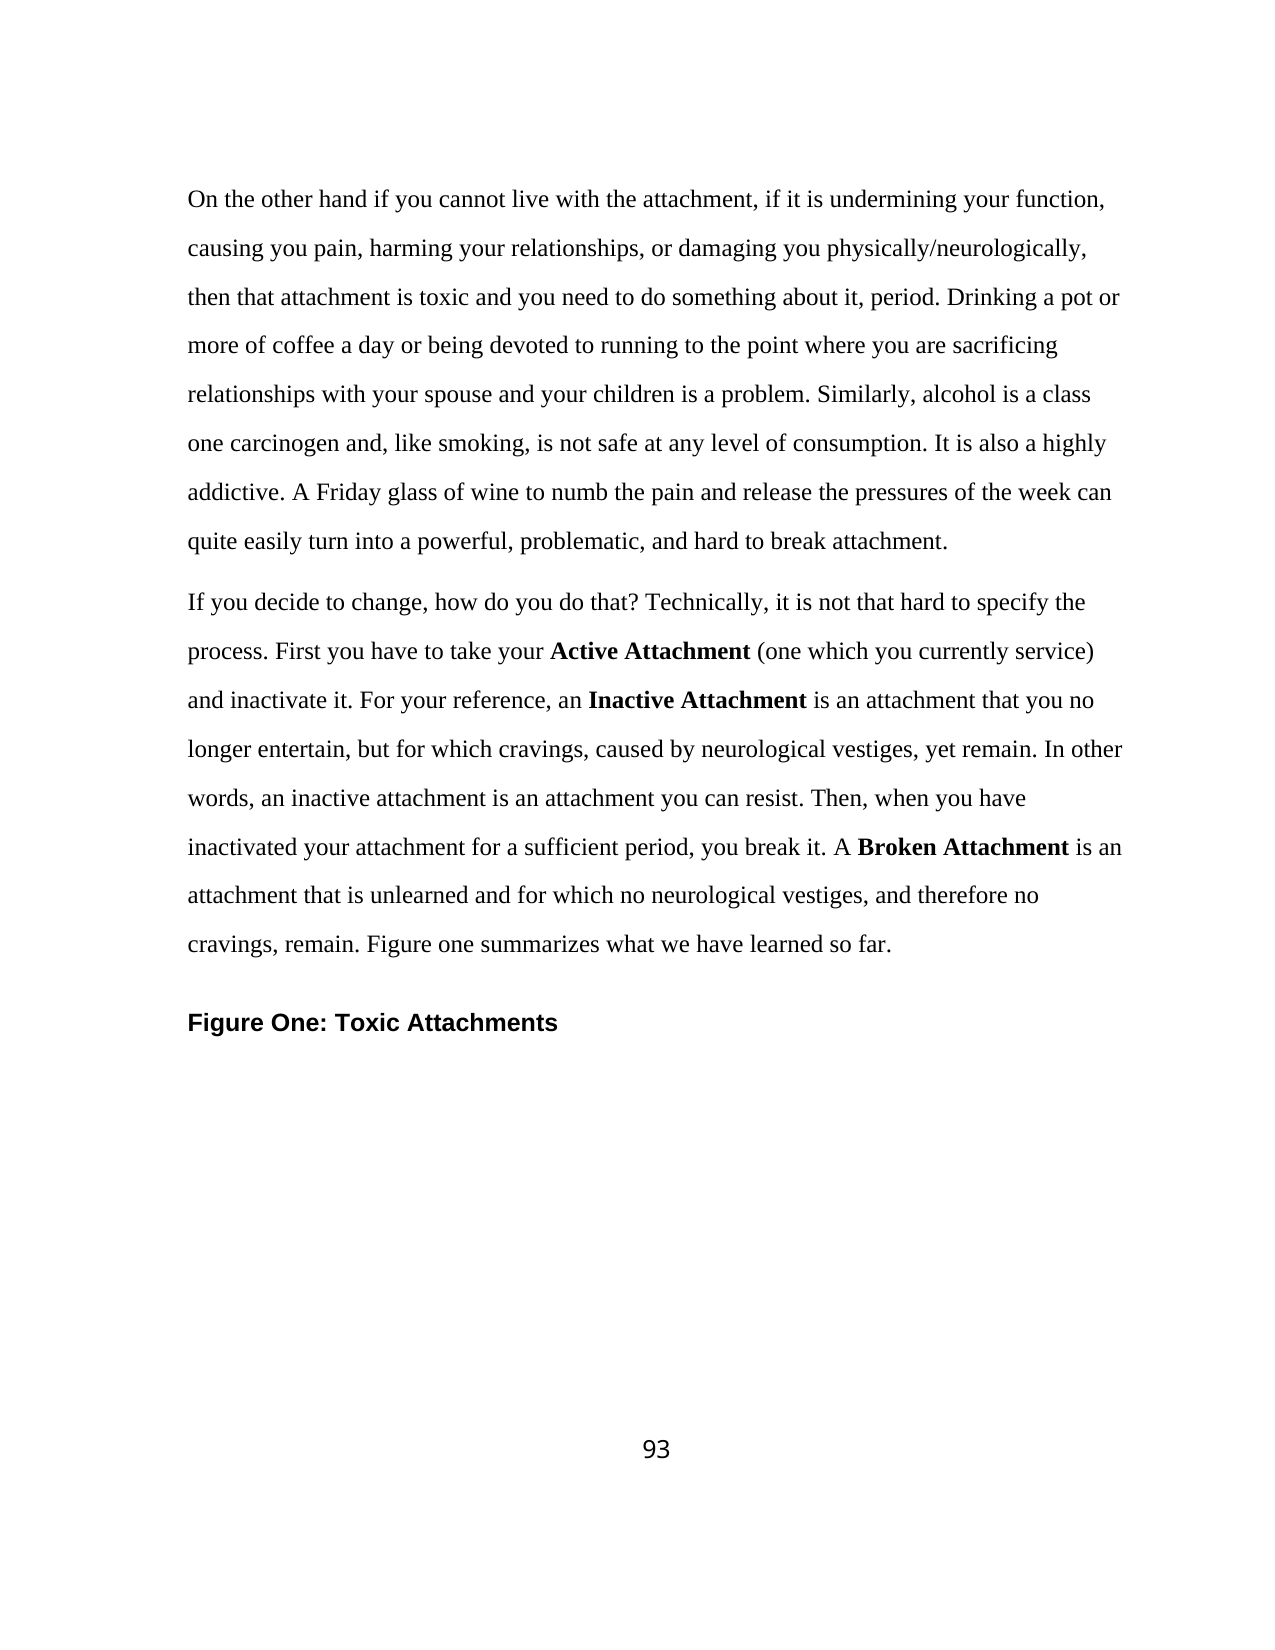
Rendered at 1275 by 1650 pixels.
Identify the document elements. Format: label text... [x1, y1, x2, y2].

text If you decide to change, how do you do that? Technically, it is not that hard to specify the process. First you have to take your Active Attachment (one which you currently service) and inactivate it. For your reference, an Inactive Attachment is an attachment that you no longer entertain, but for which cravings, caused by neurological vestiges, yet remain. In other words, an inactive attachment is an attachment you can resist. Then, when you have inactivated your attachment for a sufficient period, you break it. A Broken Attachment is an attachment that is unlearned and for which no neurological vestiges, and therefore no cravings, remain. Figure one summarizes what we have learned so far. [187, 587, 1125, 958]
text On the other hand if you cannot live with the attachment, if it is undermining your function, causing you pain, harming your relationships, or damaging you physically/neurologically, then that attachment is toxic and you need to do something about it, period. Drinking a pot or more of coffee a day or being devoted to running to the point where you are sacrificing relationships with your spouse and your children is a problem. Similarly, alcohol is a class one carcinogen and, like smoking, is not safe at any level of consumption. It is also a highly addictive. A Friday glass of wine to numb the pain and release the pressures of the week can quite easily turn into a powerful, problematic, and hard to break attachment. [187, 184, 1125, 555]
subtitle Figure One: Toxic Attachments [187, 1008, 1125, 1037]
